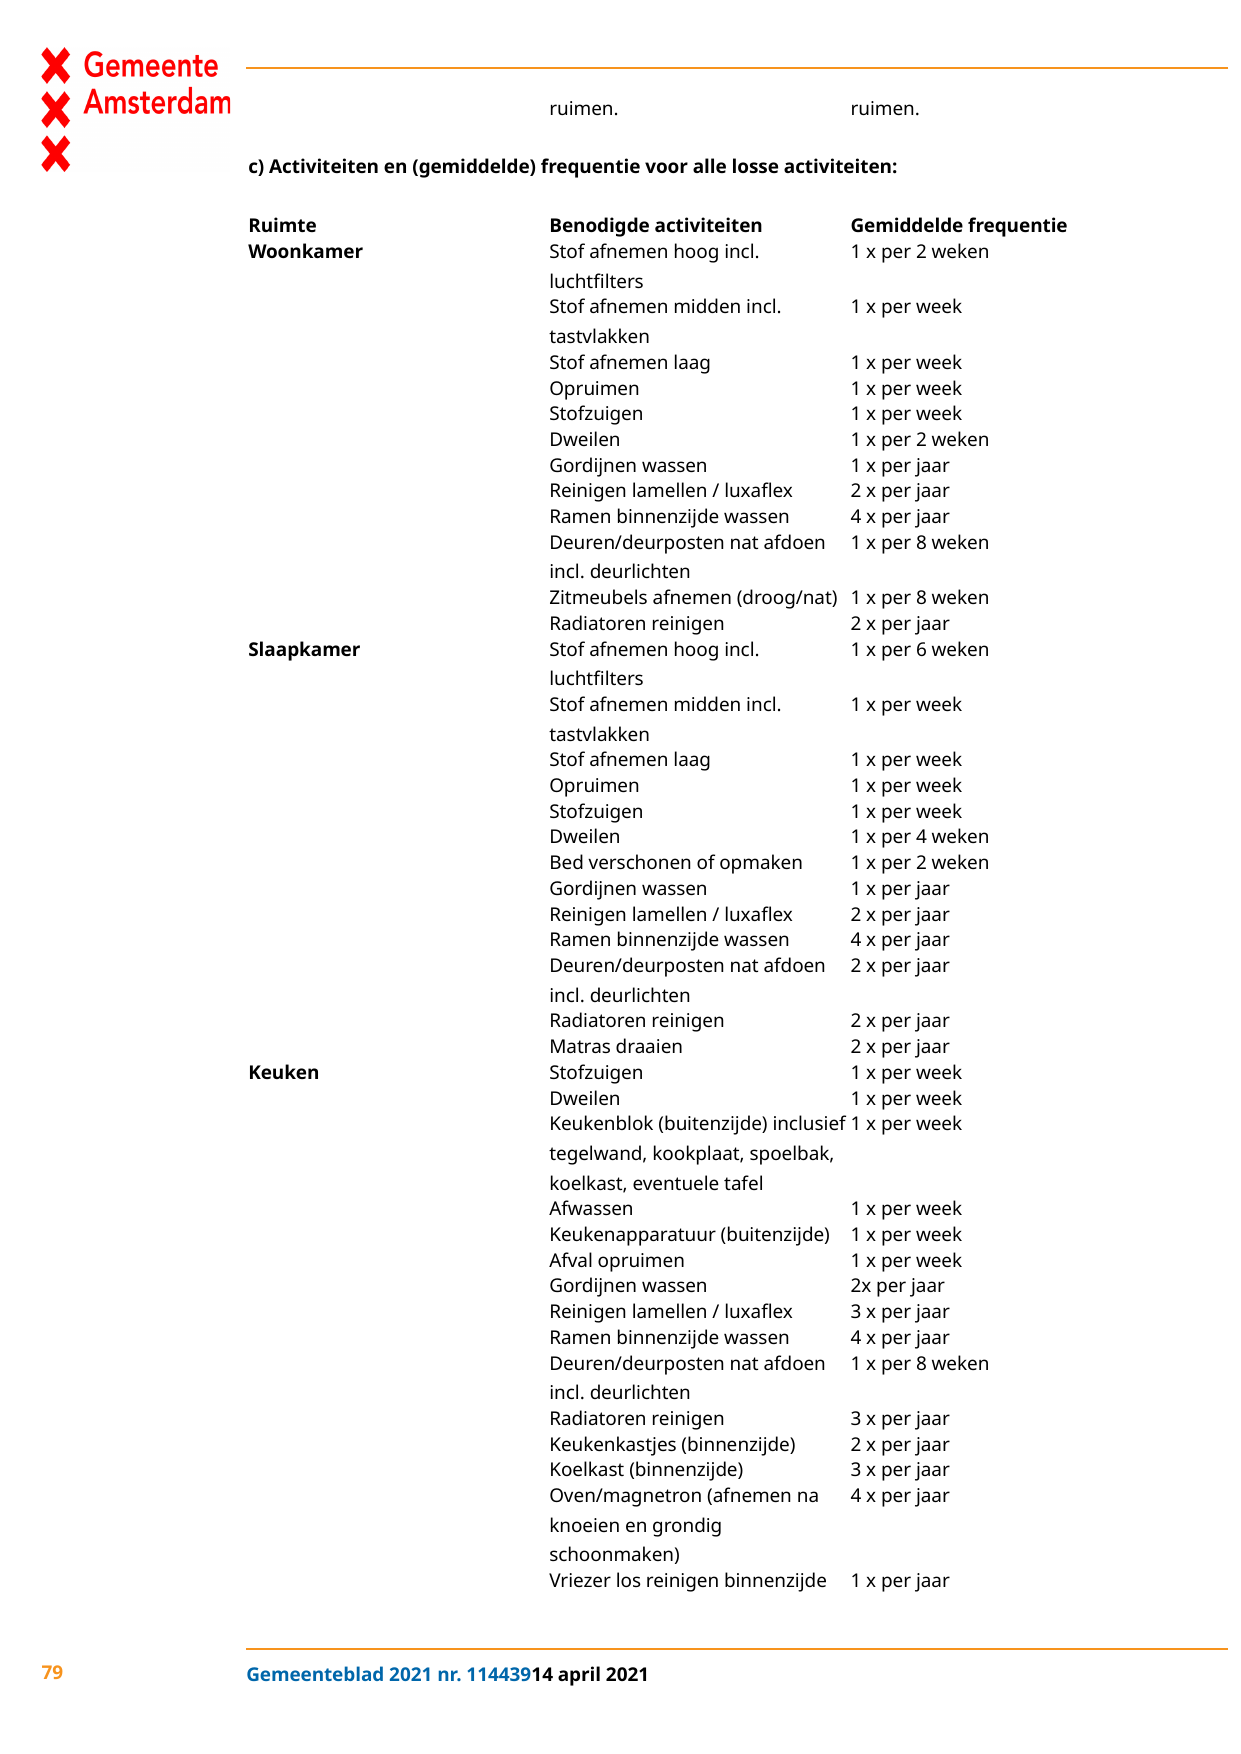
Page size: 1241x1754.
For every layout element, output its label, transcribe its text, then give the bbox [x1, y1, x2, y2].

table_cell Gordijnen wassen [549, 1273, 850, 1298]
table_cell Stofzuigen [549, 1059, 850, 1085]
table_cell 1 x per jaar [850, 1567, 1152, 1593]
table_header Benodigde activiteiten [549, 213, 850, 238]
table_cell 2 x per jaar [850, 1033, 1152, 1059]
table_cell 3 x per jaar [850, 1298, 1152, 1324]
table_cell [248, 95, 549, 121]
table_cell Ramen binnenzijde wassen [549, 1324, 850, 1350]
table_cell 1 x per week [850, 1085, 1152, 1111]
table_cell 1 x per 4 weken [850, 824, 1152, 849]
table_cell Stofzuigen [549, 798, 850, 824]
table_cell 4 x per jaar [850, 503, 1152, 529]
picture [41, 47, 231, 172]
table_cell 1 x per 6 weken [850, 636, 1152, 691]
table_cell 1 x per week [850, 691, 1152, 746]
table_cell Keuken [248, 1059, 549, 1593]
table_cell Radiatoren reinigen [549, 1008, 850, 1033]
table_cell Oven/magnetron (afnemen na knoeien en grondig schoonmaken) [549, 1482, 850, 1567]
table_cell Deuren/deurposten nat afdoen incl. deurlichten [549, 1350, 850, 1405]
table_cell Dweilen [549, 824, 850, 849]
table_cell 1 x per 2 weken [850, 238, 1152, 294]
table_cell 1 x per 8 weken [850, 1350, 1152, 1405]
table_cell Afwassen [549, 1195, 850, 1221]
table_cell 1 x per week [850, 1111, 1152, 1195]
table_cell 1 x per 2 weken [850, 426, 1152, 452]
table_cell Reinigen lamellen / luxaflex [549, 478, 850, 503]
table_cell 2 x per jaar [850, 1431, 1152, 1457]
table_cell Keukenkastjes (binnenzijde) [549, 1431, 850, 1457]
table_cell 1 x per week [850, 746, 1152, 772]
table_cell 4 x per jaar [850, 1324, 1152, 1350]
table_cell 1 x per jaar [850, 452, 1152, 478]
text c) Activiteiten en (gemiddelde) frequentie voor alle losse activiteiten: [248, 153, 1152, 179]
table_cell Stof afnemen hoog incl. luchtfilters [549, 636, 850, 691]
table_cell 1 x per 8 weken [850, 529, 1152, 584]
table_cell 4 x per jaar [850, 1482, 1152, 1567]
table_cell 1 x per week [850, 349, 1152, 375]
table_cell 2 x per jaar [850, 901, 1152, 927]
table_cell Opruimen [549, 375, 850, 400]
table_cell Woonkamer [248, 238, 549, 636]
table_cell Ramen binnenzijde wassen [549, 927, 850, 952]
table_cell Radiatoren reinigen [549, 1405, 850, 1431]
table_cell Stof afnemen laag [549, 746, 850, 772]
table_cell 4 x per jaar [850, 927, 1152, 952]
table_cell 2 x per jaar [850, 478, 1152, 503]
table_cell 2 x per jaar [850, 1008, 1152, 1033]
table_cell Dweilen [549, 426, 850, 452]
table_cell Ramen binnenzijde wassen [549, 503, 850, 529]
table_cell Vriezer los reinigen binnenzijde [549, 1567, 850, 1593]
table_cell Stof afnemen laag [549, 349, 850, 375]
table_cell 1 x per week [850, 400, 1152, 426]
table_cell 1 x per 2 weken [850, 849, 1152, 875]
table_cell Koelkast (binnenzijde) [549, 1457, 850, 1482]
table_cell 1 x per week [850, 294, 1152, 349]
table_cell Stof afnemen hoog incl. luchtfilters [549, 238, 850, 294]
table_cell 3 x per jaar [850, 1457, 1152, 1482]
table_cell Slaapkamer [248, 636, 549, 1059]
table_cell Deuren/deurposten nat afdoen incl. deurlichten [549, 529, 850, 584]
table_header Ruimte [248, 213, 549, 238]
table_cell 1 x per week [850, 1221, 1152, 1247]
table_cell 1 x per week [850, 798, 1152, 824]
table_cell Stof afnemen midden incl. tastvlakken [549, 294, 850, 349]
table_cell 1 x per 8 weken [850, 584, 1152, 610]
table_cell 1 x per jaar [850, 875, 1152, 901]
table_cell 1 x per week [850, 1059, 1152, 1085]
table_cell Gordijnen wassen [549, 875, 850, 901]
table_cell 1 x per week [850, 1195, 1152, 1221]
table_cell Zitmeubels afnemen (droog/nat) [549, 584, 850, 610]
table_cell Matras draaien [549, 1033, 850, 1059]
table_cell Deuren/deurposten nat afdoen incl. deurlichten [549, 952, 850, 1008]
table_cell Bed verschonen of opmaken [549, 849, 850, 875]
table_cell 1 x per week [850, 772, 1152, 798]
table_cell Opruimen [549, 772, 850, 798]
table_header Gemiddelde frequentie [850, 213, 1152, 238]
table_cell 3 x per jaar [850, 1405, 1152, 1431]
table_cell Dweilen [549, 1085, 850, 1111]
table_cell Keukenblok (buitenzijde) inclusief tegelwand, kookplaat, spoelbak, koelkast, eventuele tafel [549, 1111, 850, 1195]
table_cell Radiatoren reinigen [549, 610, 850, 636]
table_cell Reinigen lamellen / luxaflex [549, 901, 850, 927]
table_cell Stof afnemen midden incl. tastvlakken [549, 691, 850, 746]
table_cell 2x per jaar [850, 1273, 1152, 1298]
table_cell ruimen. [850, 95, 1152, 121]
table_cell Afval opruimen [549, 1247, 850, 1273]
table_cell ruimen. [549, 95, 850, 121]
table_cell 2 x per jaar [850, 952, 1152, 1008]
table_cell 2 x per jaar [850, 610, 1152, 636]
table_cell Reinigen lamellen / luxaflex [549, 1298, 850, 1324]
table_cell 1 x per week [850, 1247, 1152, 1273]
table_cell 1 x per week [850, 375, 1152, 400]
table_cell Gordijnen wassen [549, 452, 850, 478]
table_cell Stofzuigen [549, 400, 850, 426]
table_cell Keukenapparatuur (buitenzijde) [549, 1221, 850, 1247]
